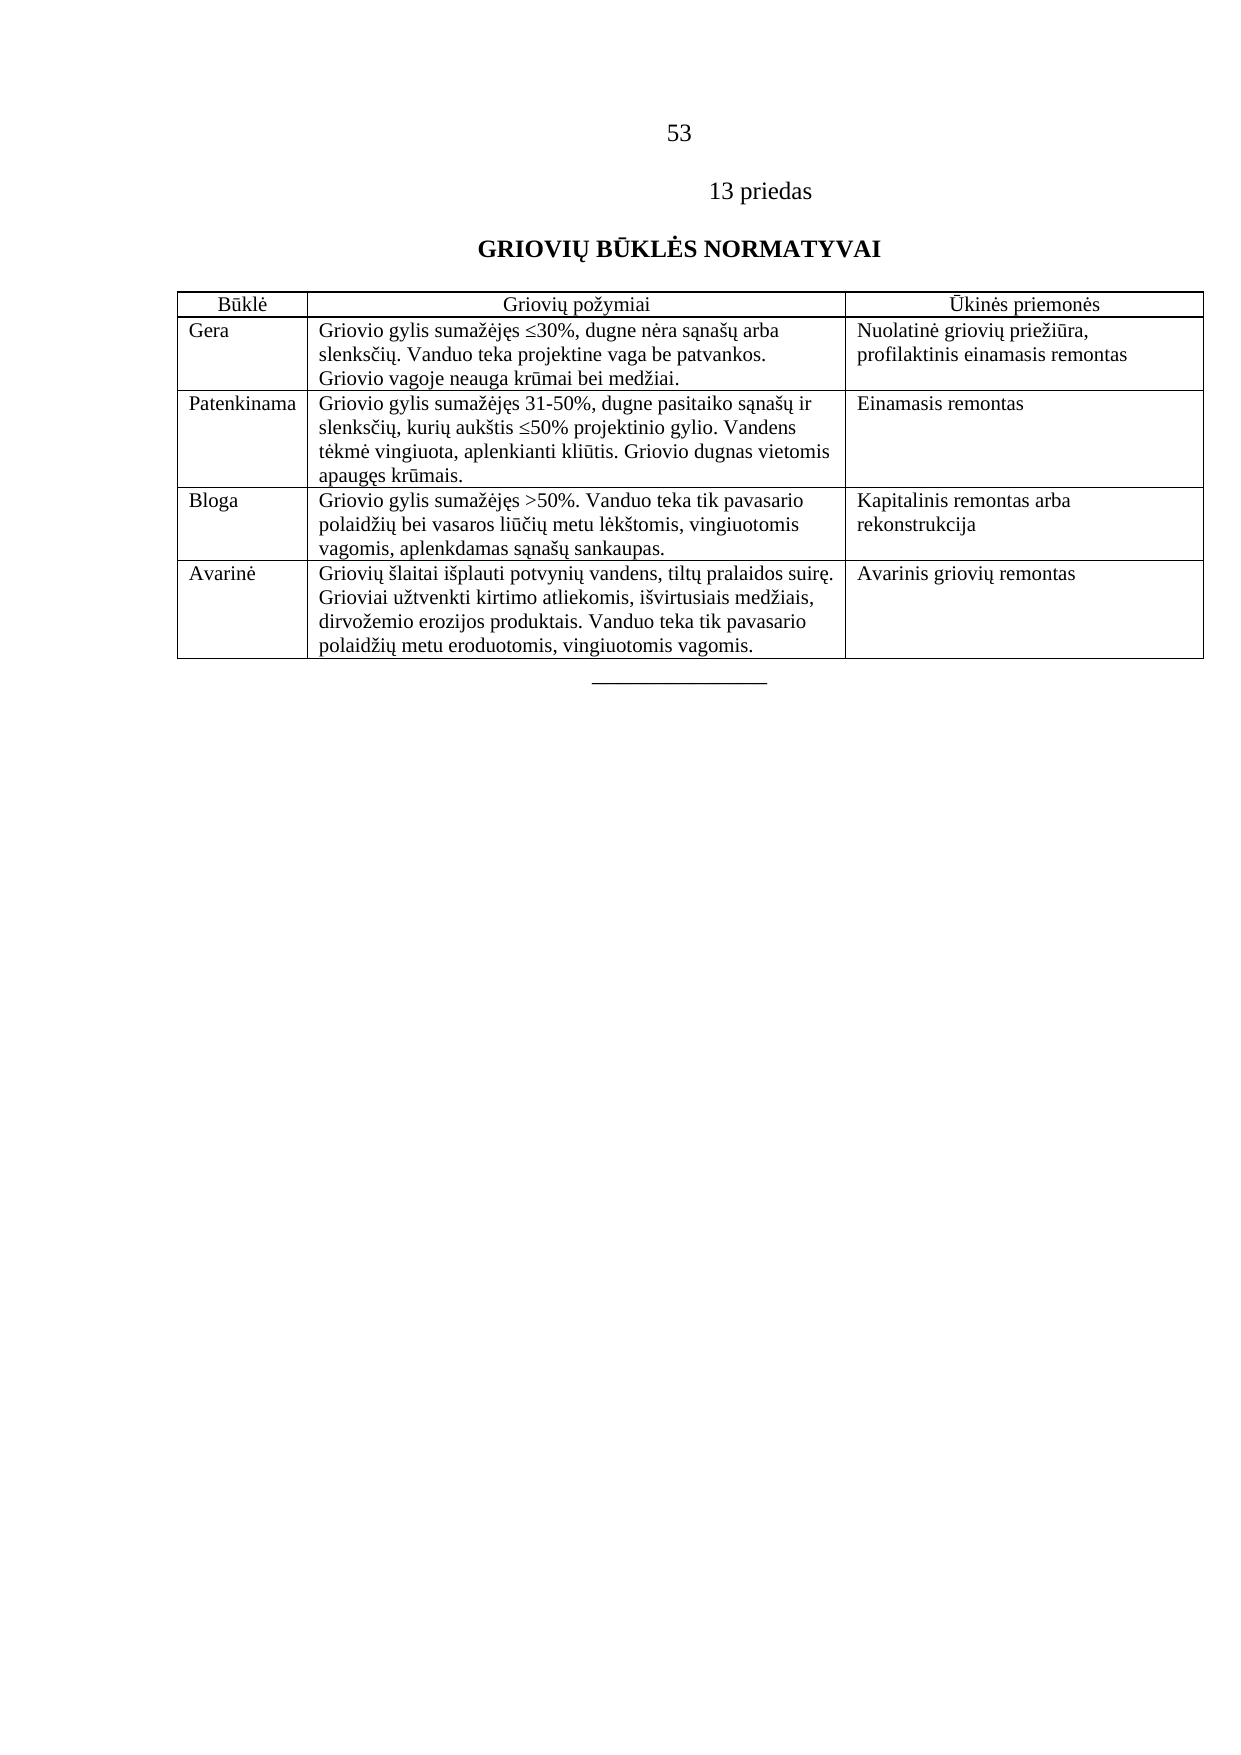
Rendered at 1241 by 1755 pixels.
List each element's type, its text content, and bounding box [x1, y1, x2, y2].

text ______________ [177, 659, 1181, 687]
text GRIOVIŲ BŪKLĖS NORMATYVAI [177, 234, 1181, 263]
table_cell Einamasis remontas [846, 391, 1203, 487]
table_cell Griovio gylis sumažėjęs 31-50%, dugne pasitaiko sąnašų ir slenksčių, kurių aukštis ≤50% projektinio gylio. Vandens tėkmė vingiuota, aplenkianti kliūtis. Griovio dugnas vietomis apaugęs krūmais. [308, 391, 845, 487]
table_header Būklė [178, 293, 307, 316]
table_cell Kapitalinis remontas arba rekonstrukcija [846, 488, 1203, 560]
table_header Ūkinės priemonės [846, 293, 1203, 316]
text 13 priedas [177, 176, 1181, 205]
table_cell Avarinė [178, 561, 307, 657]
table_header Griovių požymiai [308, 293, 845, 316]
table_cell Griovio gylis sumažėjęs ≤30%, dugne nėra sąnašų arba slenksčių. Vanduo teka projektine vaga be patvankos. Griovio vagoje neauga krūmai bei medžiai. [308, 318, 845, 390]
table_cell Patenkinama [178, 391, 307, 487]
table_cell Avarinis griovių remontas [846, 561, 1203, 657]
table_cell Bloga [178, 488, 307, 560]
table_cell Nuolatinė griovių priežiūra, profilaktinis einamasis remontas [846, 318, 1203, 390]
table_cell Gera [178, 318, 307, 390]
table_cell Griovio gylis sumažėjęs >50%. Vanduo teka tik pavasario polaidžių bei vasaros liūčių metu lėkštomis, vingiuotomis vagomis, aplenkdamas sąnašų sankaupas. [308, 488, 845, 560]
table_cell Griovių šlaitai išplauti potvynių vandens, tiltų pralaidos suirę. Grioviai užtvenkti kirtimo atliekomis, išvirtusiais medžiais, dirvožemio erozijos produktais. Vanduo teka tik pavasario polaidžių metu eroduotomis, vingiuotomis vagomis. [308, 561, 845, 657]
